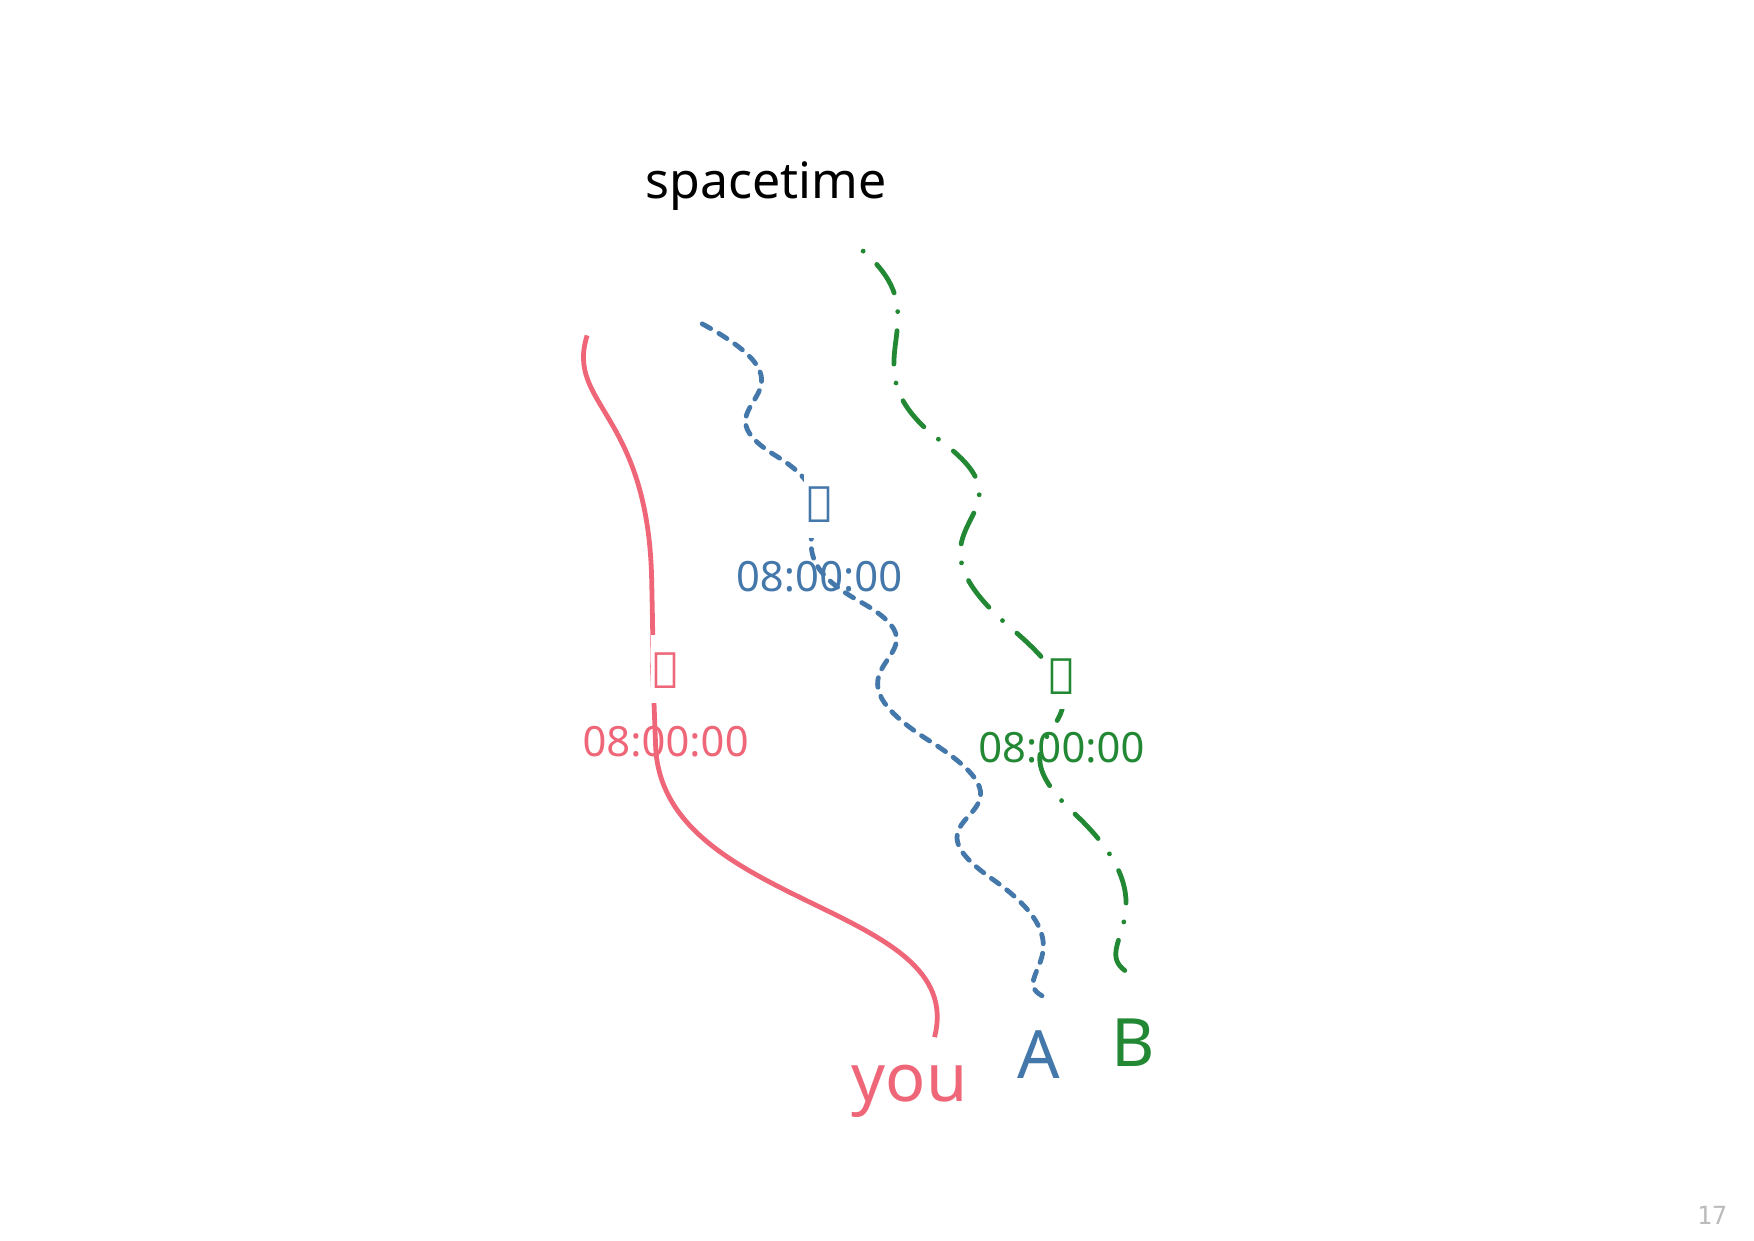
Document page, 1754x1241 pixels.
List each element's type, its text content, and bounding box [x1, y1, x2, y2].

text_box  08:00:00 [567, 627, 745, 741]
text_box spacetime [631, 138, 883, 203]
text_box you [837, 1023, 981, 1106]
text_box B [1096, 987, 1168, 1070]
text_box A [1002, 999, 1085, 1082]
text_box  08:00:00 [721, 462, 898, 576]
text_box  08:00:00 [963, 633, 1141, 747]
